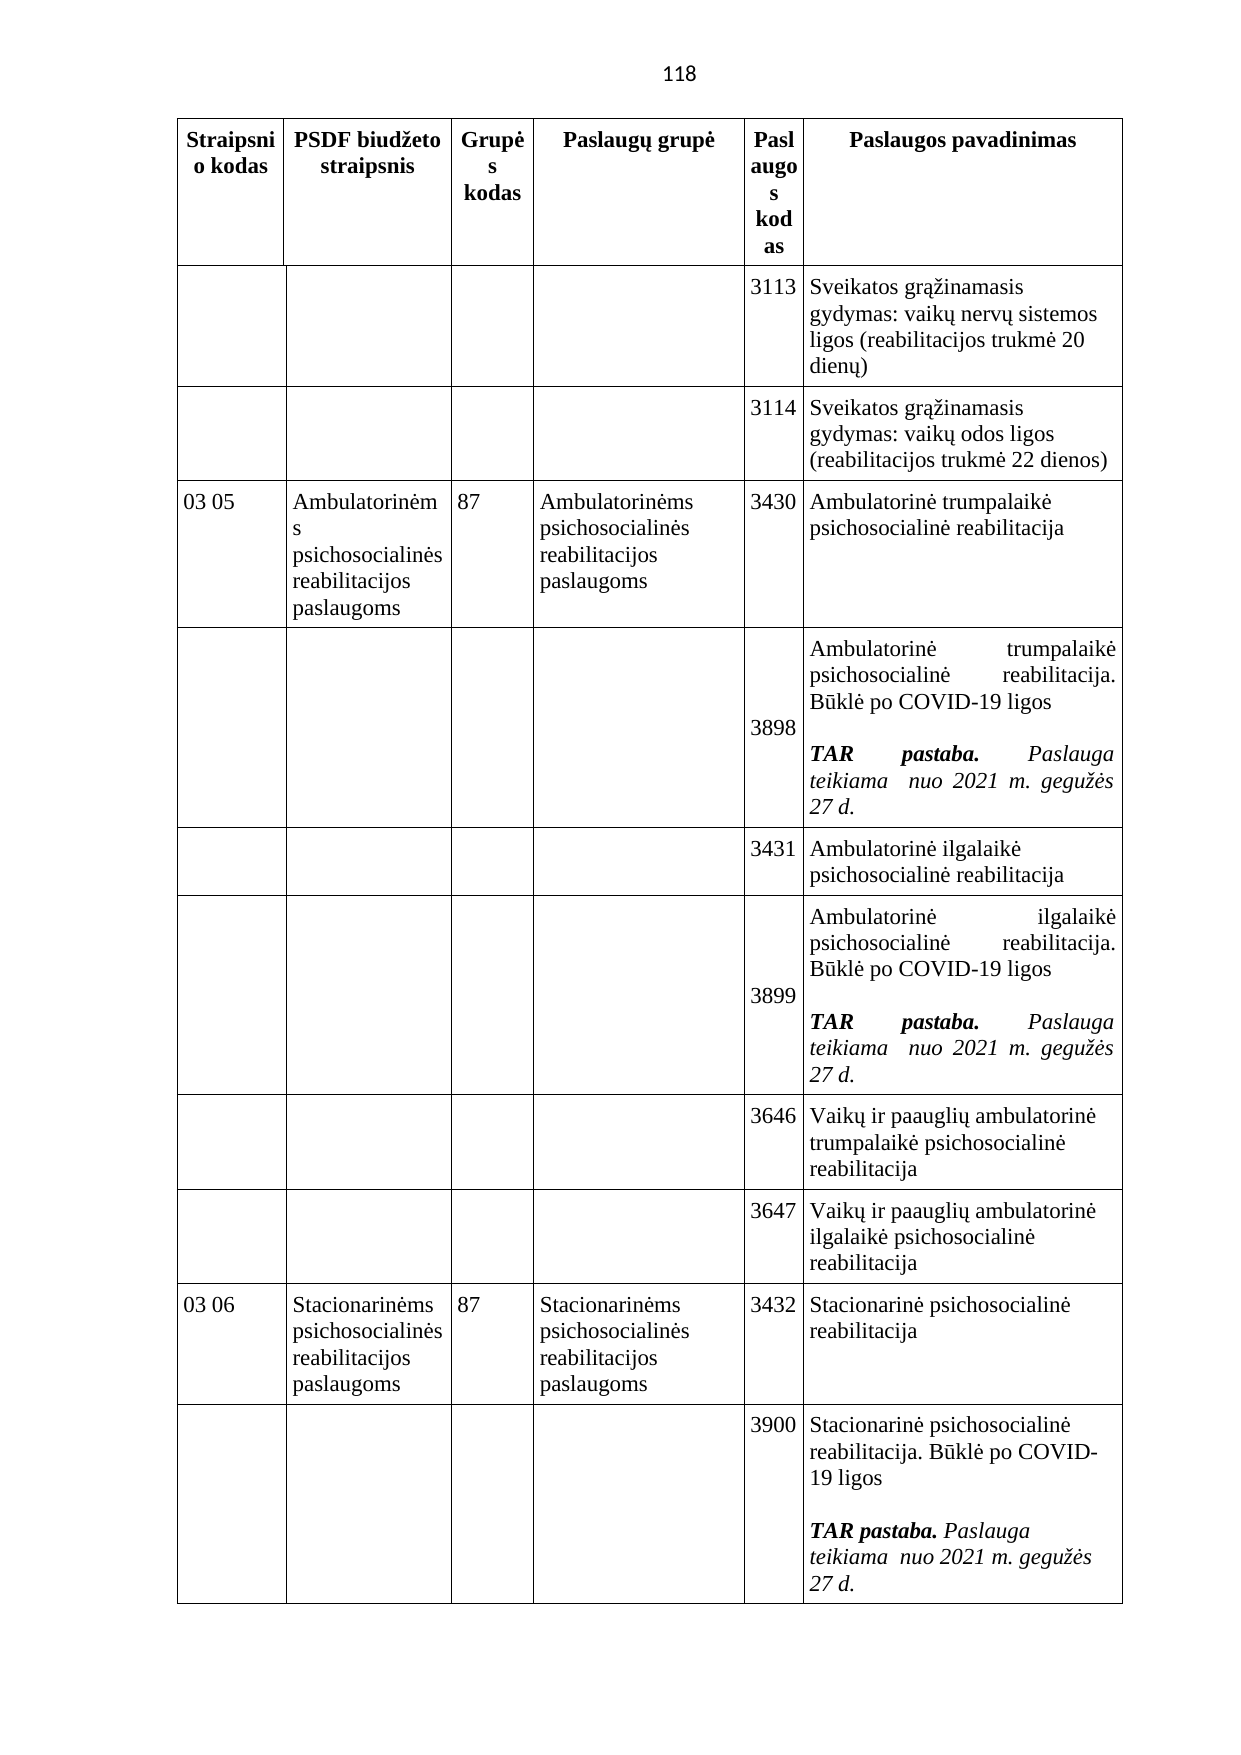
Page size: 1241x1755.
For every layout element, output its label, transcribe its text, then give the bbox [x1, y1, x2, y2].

table_cell 3899 [745, 896, 803, 1094]
table_header Straipsnio kodas [178, 119, 283, 265]
table_cell Vaikų ir paauglių ambulatorinė ilgalaikė psichosocialinė reabilitacija [804, 1190, 1122, 1283]
table_header Paslaugų grupė [534, 119, 744, 265]
table_cell [178, 1405, 286, 1603]
table_header PSDF biudžeto straipsnis [284, 119, 451, 265]
table_cell Sveikatos grąžinamasis gydymas: vaikų nervų sistemos ligos (reabilitacijos trukmė 20 dienų) [804, 266, 1122, 386]
table_cell 3430 [745, 481, 803, 627]
table_cell 03 05 [178, 481, 286, 627]
table_cell 3898 [745, 628, 803, 827]
table_cell [287, 828, 451, 894]
table_cell [178, 266, 286, 386]
table_cell [534, 628, 744, 827]
table_cell 03 06 [178, 1284, 286, 1403]
table_cell Ambulatorinė ilgalaikė psichosocialinė reabilitacija. Būklė po COVID-19 ligos TAR pastaba. Paslauga teikiama nuo 2021 m. gegužės 27 d. [804, 896, 1122, 1094]
table_cell Stacionarinėms psichosocialinės reabilitacijos paslaugoms [287, 1284, 451, 1403]
table_cell [287, 1405, 451, 1603]
table_cell [534, 828, 744, 894]
table_cell [452, 1190, 533, 1283]
table_cell [287, 628, 451, 827]
table_cell 87 [452, 481, 533, 627]
table_cell [452, 387, 533, 480]
table_cell Stacionarinė psichosocialinė reabilitacija [804, 1284, 1122, 1403]
table_cell [178, 828, 286, 894]
table_cell [452, 628, 533, 827]
table_cell Ambulatorinėms psichosocialinės reabilitacijos paslaugoms [534, 481, 744, 627]
table_cell [178, 628, 286, 827]
table_cell [534, 1190, 744, 1283]
table_cell Ambulatorinė trumpalaikė psichosocialinė reabilitacija. Būklė po COVID-19 ligos TAR pastaba. Paslauga teikiama nuo 2021 m. gegužės 27 d. [804, 628, 1122, 827]
table_cell 3900 [745, 1405, 803, 1603]
table_cell Ambulatorinė trumpalaikė psichosocialinė reabilitacija [804, 481, 1122, 627]
table_cell 3113 [745, 266, 803, 386]
table_cell [287, 266, 451, 386]
table_cell [534, 896, 744, 1094]
table_cell [534, 266, 744, 386]
table_cell 3646 [745, 1095, 803, 1188]
table_cell 87 [452, 1284, 533, 1403]
table_cell [452, 828, 533, 894]
table_cell Stacionarinė psichosocialinė reabilitacija. Būklė po COVID-19 ligos TAR pastaba. Paslauga teikiama nuo 2021 m. gegužės 27 d. [804, 1405, 1122, 1603]
table_header Paslaugos kodas [745, 119, 803, 265]
table_cell [534, 387, 744, 480]
table_header Paslaugos pavadinimas [804, 119, 1122, 265]
table_cell [178, 1190, 286, 1283]
table_cell 3114 [745, 387, 803, 480]
table_cell Ambulatorinė ilgalaikė psichosocialinė reabilitacija [804, 828, 1122, 894]
table_cell 3432 [745, 1284, 803, 1403]
table_cell Sveikatos grąžinamasis gydymas: vaikų odos ligos (reabilitacijos trukmė 22 dienos) [804, 387, 1122, 480]
table_cell [178, 896, 286, 1094]
table_cell [178, 387, 286, 480]
table_cell [287, 1190, 451, 1283]
table_cell [287, 896, 451, 1094]
table_cell Stacionarinėms psichosocialinės reabilitacijos paslaugoms [534, 1284, 744, 1403]
table_cell Ambulatorinėms psichosocialinės reabilitacijos paslaugoms [287, 481, 451, 627]
table_cell [287, 1095, 451, 1188]
table_cell 3647 [745, 1190, 803, 1283]
table_cell [452, 1095, 533, 1188]
table_cell [534, 1405, 744, 1603]
table_cell 3431 [745, 828, 803, 894]
table_cell [452, 896, 533, 1094]
table_cell [452, 1405, 533, 1603]
table_cell Vaikų ir paauglių ambulatorinė trumpalaikė psichosocialinė reabilitacija [804, 1095, 1122, 1188]
table_cell [287, 387, 451, 480]
table_cell [178, 1095, 286, 1188]
table_header Grupės kodas [452, 119, 533, 265]
table_cell [452, 266, 533, 386]
table_cell [534, 1095, 744, 1188]
